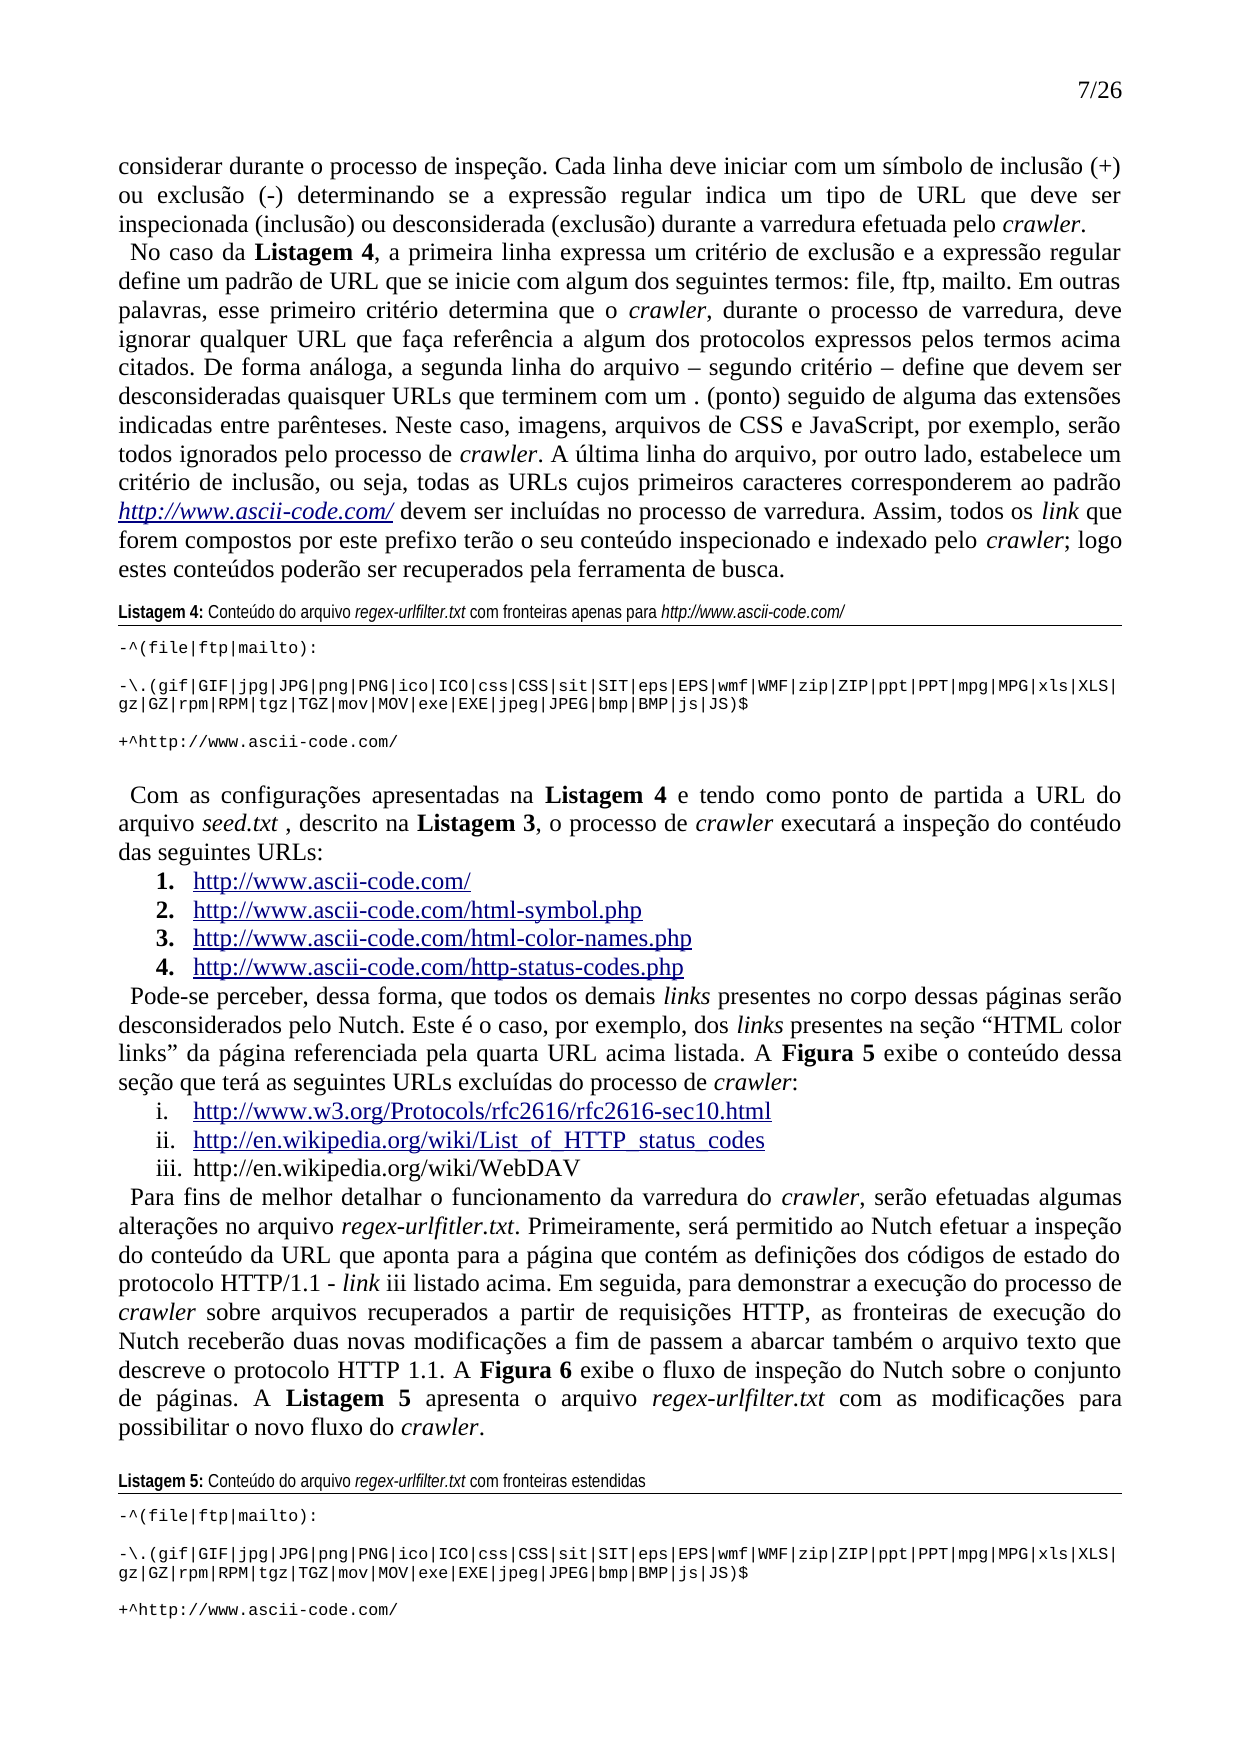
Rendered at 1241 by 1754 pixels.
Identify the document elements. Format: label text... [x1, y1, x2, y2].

list +^http://www.ascii-code.com/ [118, 732, 1122, 751]
list Listagem 4: Conteúdo do arquivo regex-urlfilter.txt com fronteiras apenas para http://www.ascii-code.com/ [118, 601, 1122, 625]
text Para fins de melhor detalhar o funcionamento da varredura do crawler, serão efetuadas algumas alterações no arquivo regex-urlfitler.txt. Primeiramente, será permitido ao Nutch efetuar a inspeção do conteúdo da URL que aponta para a página que contém as definições dos códigos de estado do protocolo HTTP/1.1 - link iii listado acima. Em seguida, para demonstrar a execução do processo de crawler sobre arquivos recuperados a partir de requisições HTTP, as fronteiras de execução do Nutch receberão duas novas modificações a fim de passem a abarcar também o arquivo texto que descreve o protocolo HTTP 1.1. A Figura 6 exibe o fluxo de inspeção do Nutch sobre o conjunto de páginas. A Listagem 5 apresenta o arquivo regex-urlfilter.txt com as modificações para possibilitar o novo fluxo do crawler. [118, 1182, 1122, 1441]
list +^http://www.ascii-code.com/ [118, 1601, 1122, 1619]
list http://www.ascii-code.com/http-status-codes.php [156, 952, 1122, 981]
list -^(file|ftp|mailto): [118, 1507, 1122, 1526]
list http://en.wikipedia.org/wiki/WebDAV [156, 1153, 1122, 1182]
list http://en.wikipedia.org/wiki/List_of_HTTP_status_codes [156, 1125, 1122, 1153]
list Listagem 5: Conteúdo do arquivo regex-urlfilter.txt com fronteiras estendidas [118, 1470, 1122, 1493]
list -\.(gif|GIF|jpg|JPG|png|PNG|ico|ICO|css|CSS|sit|SIT|eps|EPS|wmf|WMF|zip|ZIP|ppt|PPT|mpg|MPG|xls|XLS|gz|GZ|rpm|RPM|tgz|TGZ|mov|MOV|exe|EXE|jpeg|JPEG|bmp|BMP|js|JS)$ [118, 676, 1122, 713]
list -\.(gif|GIF|jpg|JPG|png|PNG|ico|ICO|css|CSS|sit|SIT|eps|EPS|wmf|WMF|zip|ZIP|ppt|PPT|mpg|MPG|xls|XLS|gz|GZ|rpm|RPM|tgz|TGZ|mov|MOV|exe|EXE|jpeg|JPEG|bmp|BMP|js|JS)$ [118, 1544, 1122, 1582]
list http://www.ascii-code.com/html-color-names.php [156, 923, 1122, 952]
text Pode-se perceber, dessa forma, que todos os demais links presentes no corpo dessas páginas serão desconsiderados pelo Nutch. Este é o caso, por exemplo, dos links presentes na seção “HTML color links” da página referenciada pela quarta URL acima listada. A Figura 5 exibe o conteúdo dessa seção que terá as seguintes URLs excluídas do processo de crawler: [118, 981, 1122, 1096]
text considerar durante o processo de inspeção. Cada linha deve iniciar com um símbolo de inclusão (+) ou exclusão (-) determinando se a expressão regular indica um tipo de URL que deve ser inspecionada (inclusão) ou desconsiderada (exclusão) durante a varredura efetuada pelo crawler. [118, 151, 1122, 237]
list http://www.w3.org/Protocols/rfc2616/rfc2616-sec10.html [156, 1096, 1122, 1125]
list -^(file|ftp|mailto): [118, 638, 1122, 657]
text Com as configurações apresentadas na Listagem 4 e tendo como ponto de partida a URL do arquivo seed.txt , descrito na Listagem 3, o processo de crawler executará a inspeção do contéudo das seguintes URLs: [118, 780, 1122, 866]
list http://www.ascii-code.com/ [156, 866, 1122, 895]
list http://www.ascii-code.com/html-symbol.php [156, 895, 1122, 923]
text No caso da Listagem 4, a primeira linha expressa um critério de exclusão e a expressão regular define um padrão de URL que se inicie com algum dos seguintes termos: file, ftp, mailto. Em outras palavras, esse primeiro critério determina que o crawler, durante o processo de varredura, deve ignorar qualquer URL que faça referência a algum dos protocolos expressos pelos termos acima citados. De forma análoga, a segunda linha do arquivo – segundo critério – define que devem ser desconsideradas quaisquer URLs que terminem com um . (ponto) seguido de alguma das extensões indicadas entre parênteses. Neste caso, imagens, arquivos de CSS e JavaScript, por exemplo, serão todos ignorados pelo processo de crawler. A última linha do arquivo, por outro lado, estabelece um critério de inclusão, ou seja, todas as URLs cujos primeiros caracteres corresponderem ao padrão http://www.ascii-code.com/ devem ser incluídas no processo de varredura. Assim, todos os link que forem compostos por este prefixo terão o seu conteúdo inspecionado e indexado pelo crawler; logo estes conteúdos poderão ser recuperados pela ferramenta de busca. [118, 237, 1122, 582]
